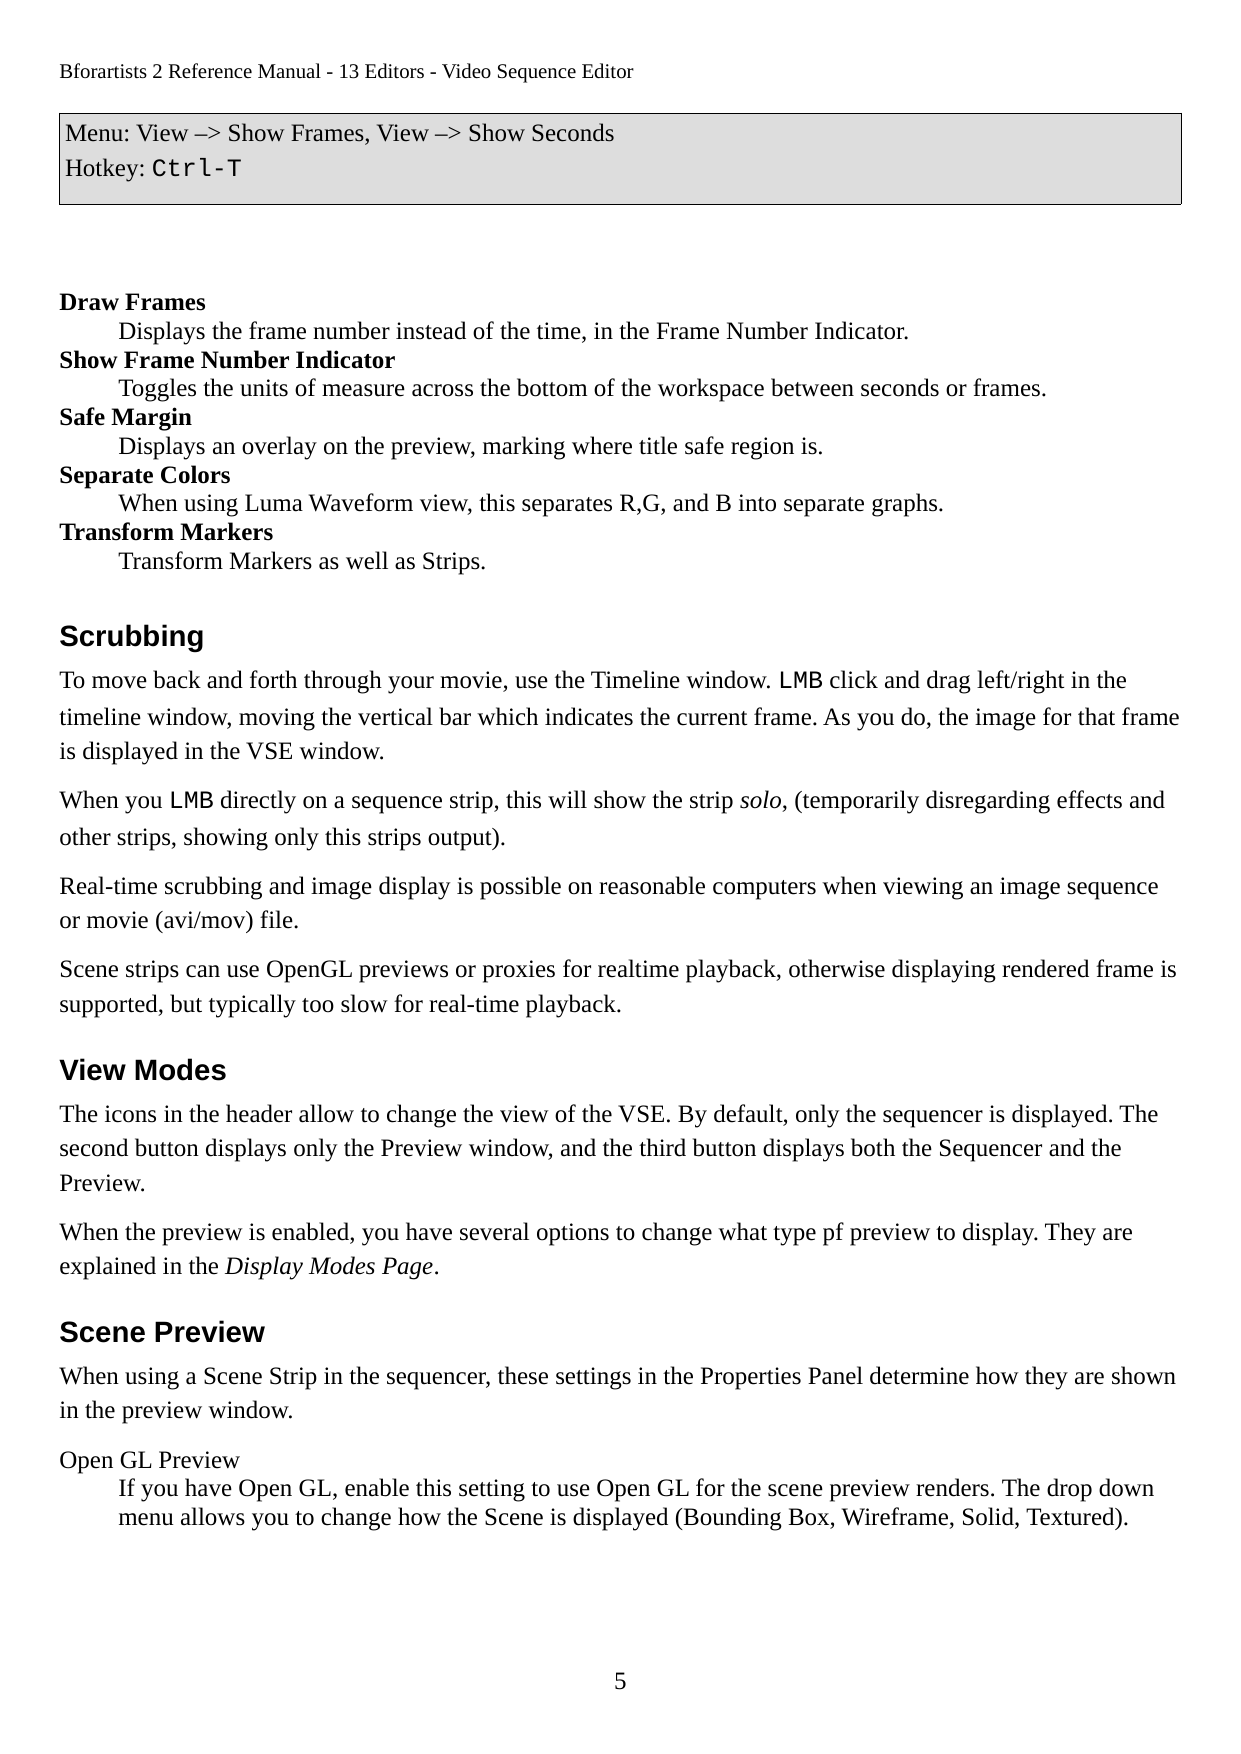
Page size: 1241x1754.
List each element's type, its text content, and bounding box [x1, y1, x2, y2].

text When the preview is enabled, you have several options to change what type pf preview to display. They are explained in the Display Modes Page. [59, 1217, 1181, 1280]
subtitle Scene Preview [59, 1315, 1181, 1349]
subtitle Scrubbing [59, 619, 1181, 653]
list Displays the frame number instead of the time, in the Frame Number Indicator. [118, 316, 1181, 345]
list Toggles the units of measure across the bottom of the workspace between seconds or frames. [118, 373, 1181, 402]
text When using a Scene Strip in the sequencer, these settings in the Properties Panel determine how they are shown in the preview window. [59, 1361, 1181, 1424]
list Transform Markers as well as Strips. [118, 546, 1181, 575]
subtitle View Modes [59, 1052, 1181, 1086]
text Real-time scrubbing and image display is possible on reasonable computers when viewing an image sequence or movie (avi/mov) file. [59, 871, 1181, 934]
list Displays an overlay on the preview, marking where title safe region is. [118, 431, 1181, 460]
subtitle Draw Frames [59, 287, 1181, 316]
table_cell Menu: View –> Show Frames, View –> Show Seconds Hotkey: Ctrl-T [60, 114, 1181, 204]
subtitle Show Frame Number Indicator [59, 345, 1181, 373]
subtitle Safe Margin [59, 402, 1181, 431]
text The icons in the header allow to change the view of the VSE. By default, only the sequencer is displayed. The second button displays only the Preview window, and the third button displays both the Sequencer and the Preview. [59, 1099, 1181, 1196]
list When using Luma Waveform view, this separates R,G, and B into separate graphs. [118, 488, 1181, 517]
list If you have Open GL, enable this setting to use Open GL for the scene preview renders. The drop down menu allows you to change how the Scene is displayed (Bounding Box, Wireframe, Solid, Textured). [118, 1473, 1181, 1531]
subtitle Open GL Preview [59, 1445, 1181, 1473]
text When you LMB directly on a sequence strip, this will show the strip solo, (temporarily disregarding effects and other strips, showing only this strips output). [59, 785, 1181, 851]
subtitle Separate Colors [59, 460, 1181, 488]
text Scene strips can use OpenGL previews or proxies for realtime playback, otherwise displaying rendered frame is supported, but typically too slow for real-time playback. [59, 954, 1181, 1018]
subtitle Transform Markers [59, 517, 1181, 546]
text To move back and forth through your movie, use the Timeline window. LMB click and drag left/right in the timeline window, moving the vertical bar which indicates the current frame. As you do, the image for that frame is displayed in the VSE window. [59, 665, 1181, 765]
